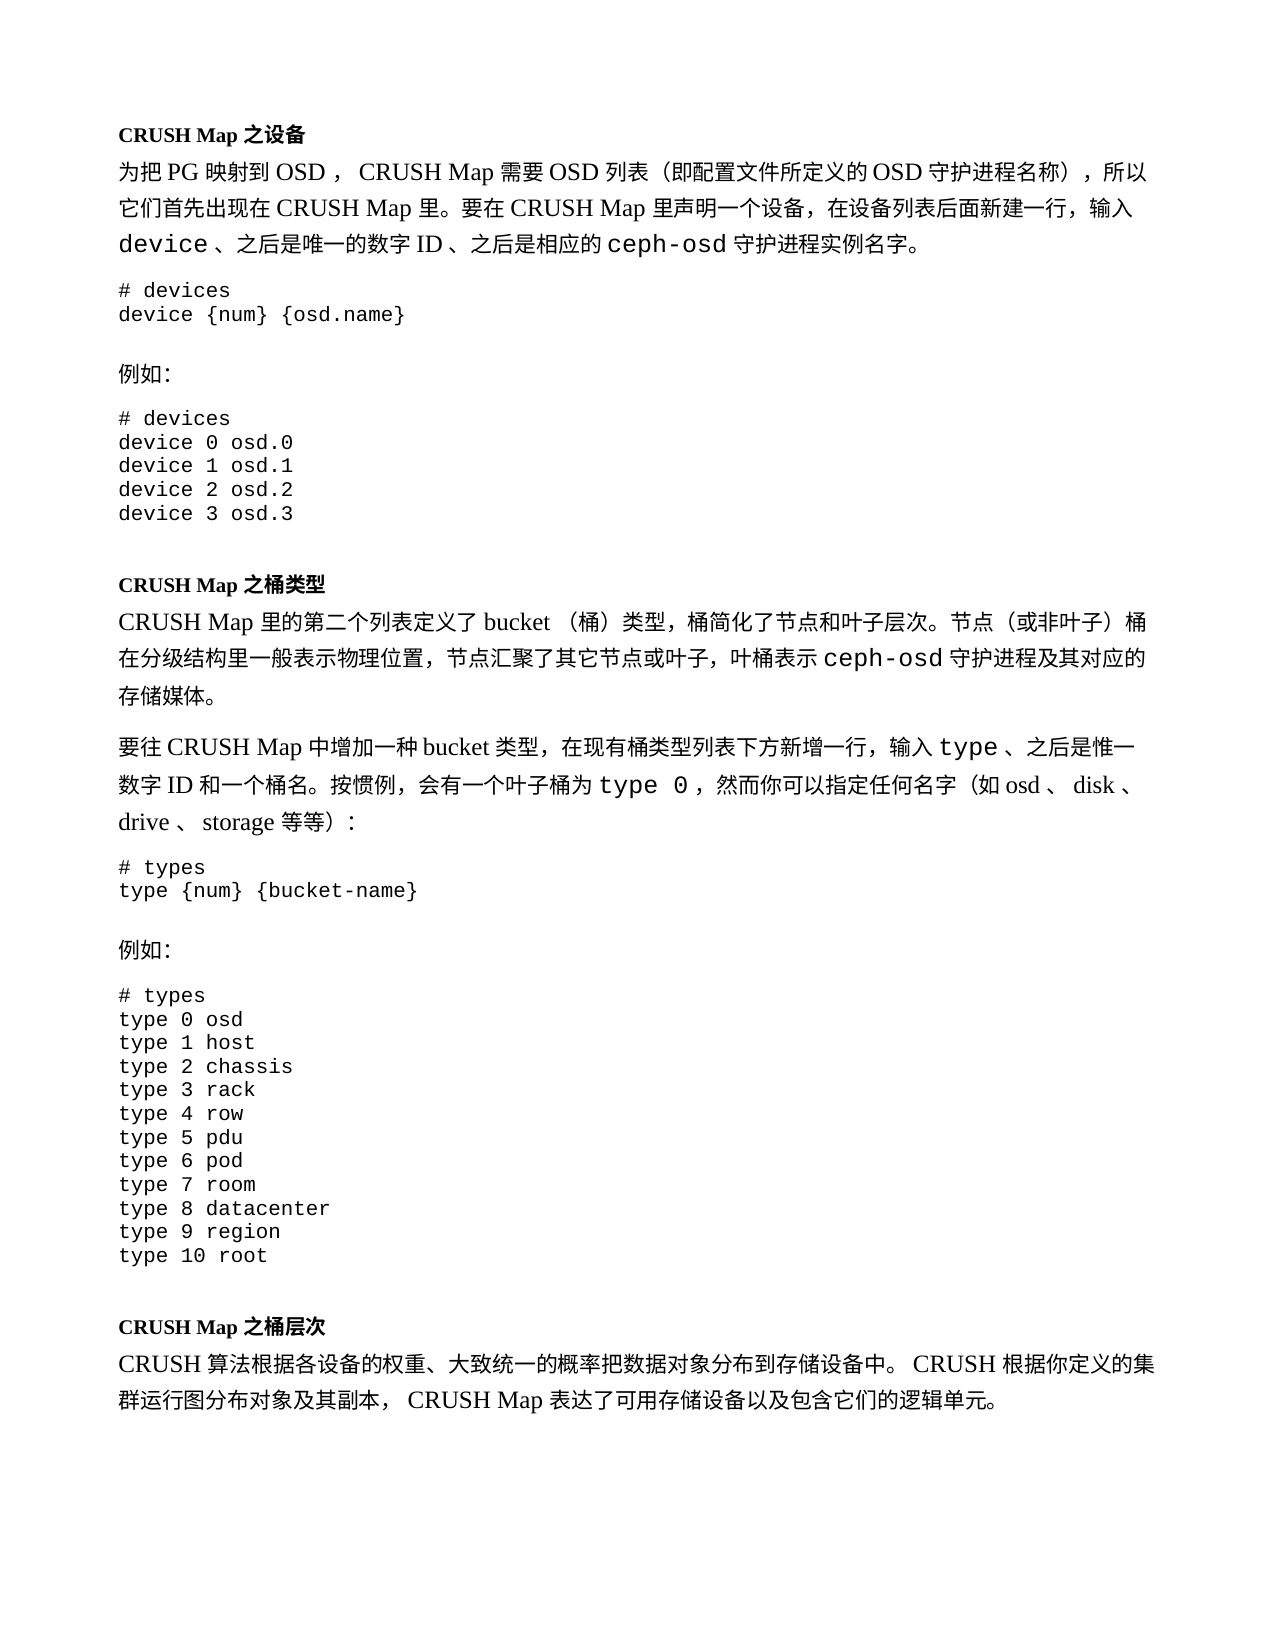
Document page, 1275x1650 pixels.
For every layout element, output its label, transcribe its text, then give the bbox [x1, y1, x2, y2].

text type 10 root [118, 1245, 1157, 1269]
text 例如： [118, 933, 1157, 965]
text type {num} {bucket-name} [118, 880, 1157, 904]
text # devices [118, 408, 1157, 432]
text type 6 pod [118, 1150, 1157, 1174]
text device 0 osd.0 [118, 432, 1157, 456]
subtitle CRUSH Map 之设备 [118, 118, 1157, 148]
text CRUSH Map 里的第二个列表定义了 bucket （桶）类型，桶简化了节点和叶子层次。节点（或非叶子）桶在分级结构里一般表示物理位置，节点汇聚了其它节点或叶子，叶桶表示 ceph-osd 守护进程及其对应的存储媒体。 [118, 605, 1157, 711]
text CRUSH 算法根据各设备的权重、大致统一的概率把数据对象分布到存储设备中。 CRUSH 根据你定义的集群运行图分布对象及其副本， CRUSH Map 表达了可用存储设备以及包含它们的逻辑单元。 [118, 1347, 1157, 1415]
text # devices [118, 280, 1157, 304]
subtitle CRUSH Map 之桶类型 [118, 568, 1157, 599]
text 为把 PG 映射到 OSD ， CRUSH Map 需要 OSD 列表（即配置文件所定义的 OSD 守护进程名称），所以它们首先出现在 CRUSH Map 里。要在 CRUSH Map 里声明一个设备，在设备列表后面新建一行，输入 device 、之后是唯一的数字 ID 、之后是相应的 ceph-osd 守护进程实例名字。 [118, 154, 1157, 260]
text type 1 host [118, 1032, 1157, 1056]
text # types [118, 857, 1157, 880]
text # types [118, 985, 1157, 1008]
text device 3 osd.3 [118, 503, 1157, 526]
subtitle CRUSH Map 之桶层次 [118, 1311, 1157, 1341]
text device 2 osd.2 [118, 479, 1157, 503]
text device 1 osd.1 [118, 456, 1157, 479]
text 例如： [118, 357, 1157, 388]
text type 4 row [118, 1103, 1157, 1127]
text type 9 region [118, 1221, 1157, 1245]
text device {num} {osd.name} [118, 304, 1157, 327]
text type 5 pdu [118, 1127, 1157, 1150]
text type 0 osd [118, 1008, 1157, 1032]
text type 7 room [118, 1174, 1157, 1198]
text type 8 datacenter [118, 1198, 1157, 1221]
text type 2 chassis [118, 1056, 1157, 1079]
text type 3 rack [118, 1079, 1157, 1103]
text 要往 CRUSH Map 中增加一种 bucket 类型，在现有桶类型列表下方新增一行，输入 type 、之后是惟一数字 ID 和一个桶名。按惯例，会有一个叶子桶为 type 0 ，然而你可以指定任何名字（如 osd 、 disk 、 drive 、 storage 等等）： [118, 730, 1157, 837]
